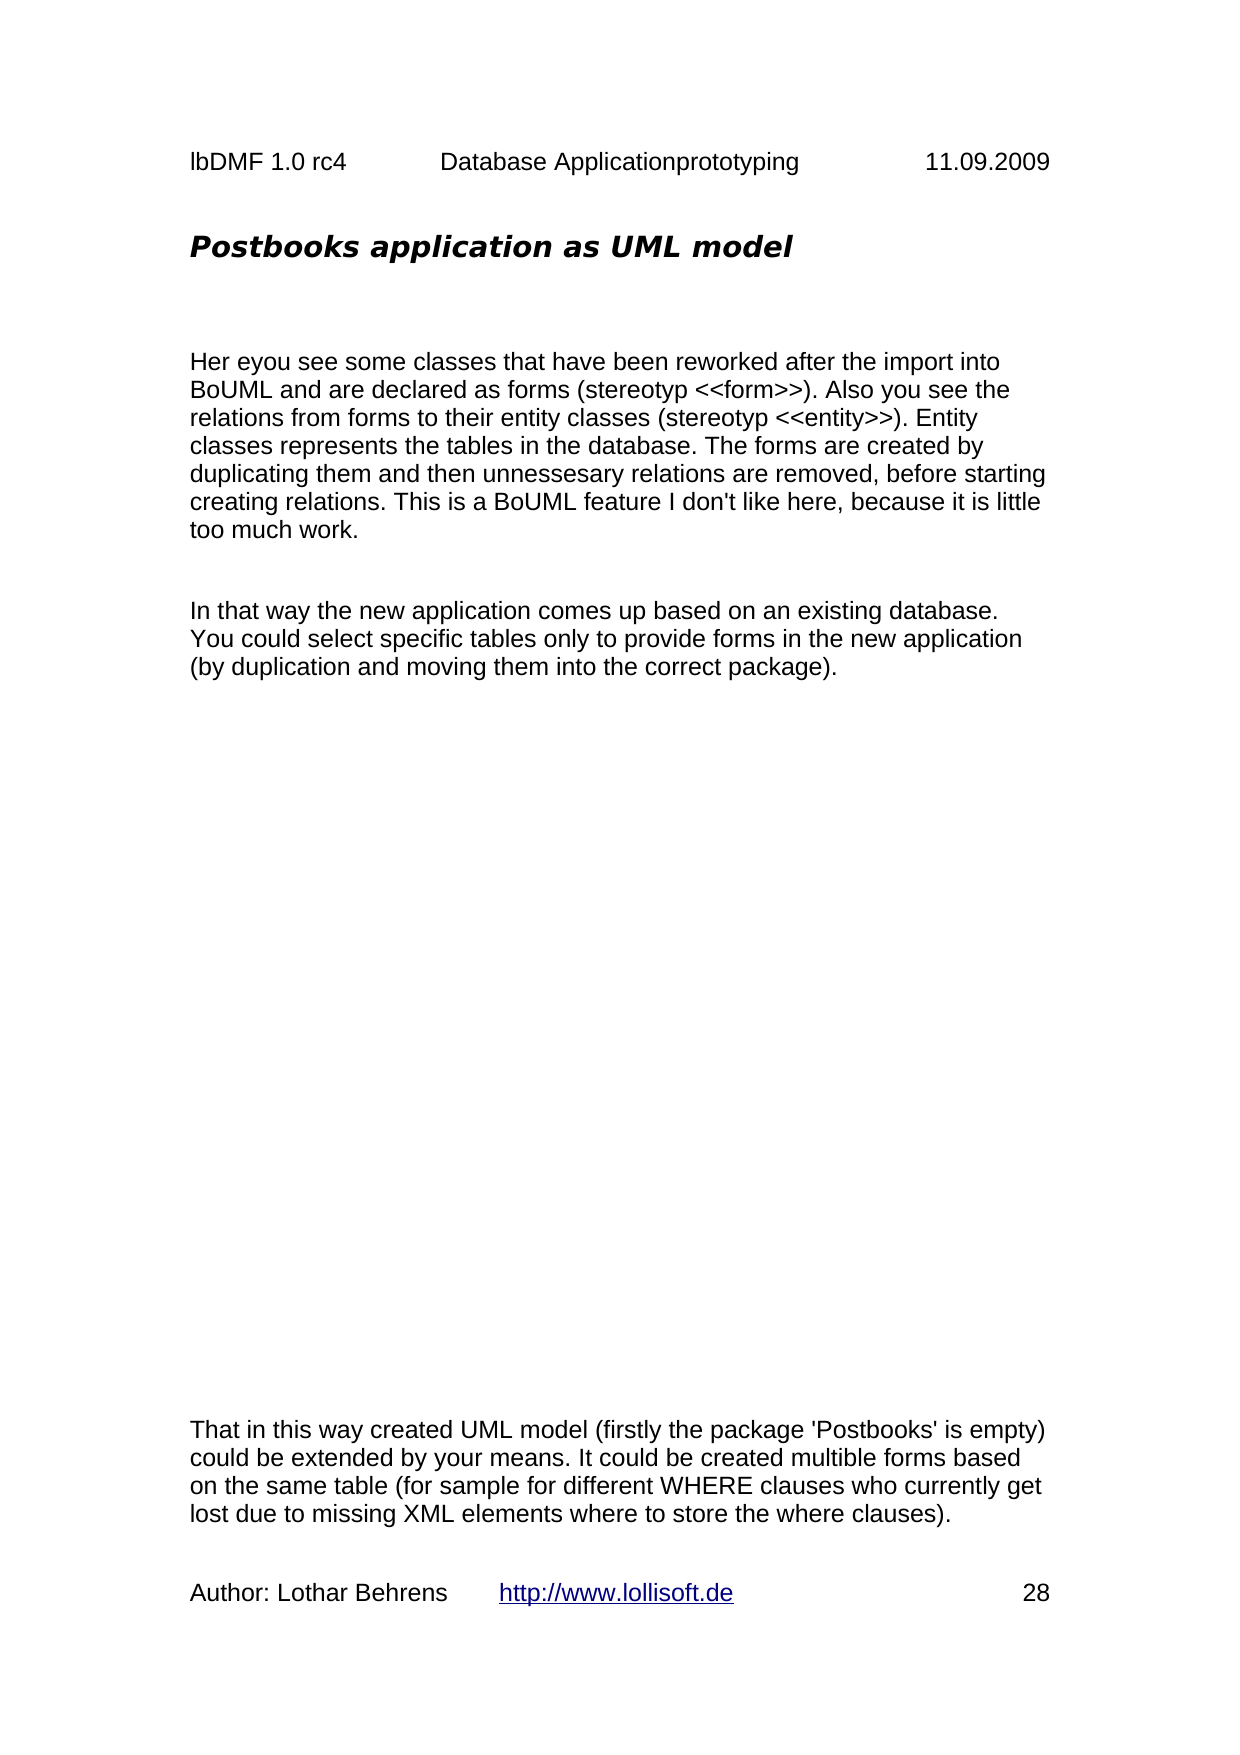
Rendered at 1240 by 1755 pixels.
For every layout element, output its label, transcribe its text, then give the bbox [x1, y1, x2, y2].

text That in this way created UML model (firstly the package 'Postbooks' is empty) could be extended by your means. It could be created multible forms based on the same table (for sample for different WHERE clauses who currently get lost due to missing XML elements where to store the where clauses). [189, 1416, 1050, 1528]
text Her eyou see some classes that have been reworked after the import into BoUML and are declared as forms (stereotyp <<form>>). Also you see the relations from forms to their entity classes (stereotyp <<entity>>). Entity classes represents the tables in the database. The forms are created by duplicating them and then unnessesary relations are removed, before starting creating relations. This is a BoUML feature I don't like here, because it is little too much work. [189, 348, 1050, 544]
subtitle Postbooks application as UML model [189, 230, 1050, 264]
text In that way the new application comes up based on an existing database. You could select specific tables only to provide forms in the new application (by duplication and moving them into the correct package). [189, 597, 1050, 680]
